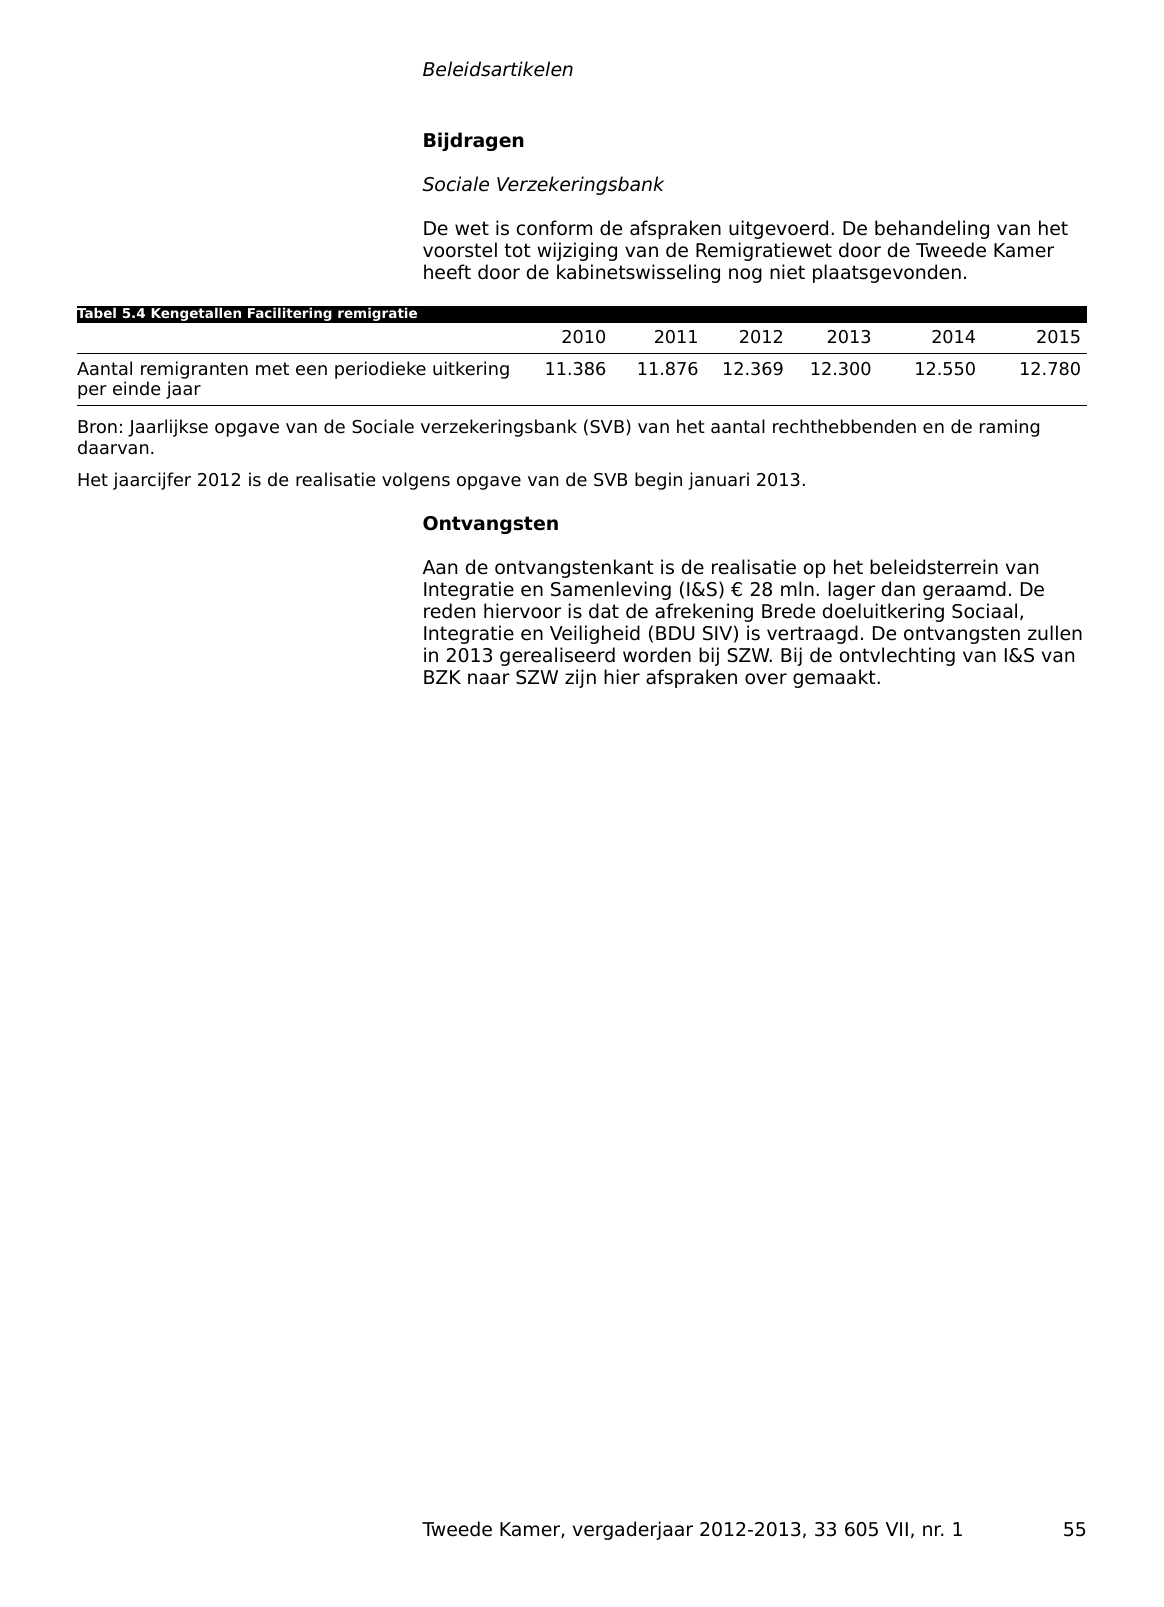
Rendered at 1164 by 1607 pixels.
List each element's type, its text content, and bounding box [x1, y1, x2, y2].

table_header Tabel 5.4 Kengetallen Facilitering remigratie [77, 306, 1087, 322]
table_cell Bron: Jaarlijkse opgave van de Sociale verzekeringsbank (SVB) van het aantal rechthebbenden en de raming daarvan. Het jaarcijfer 2012 is de realisatie volgens opgave van de SVB begin januari 2013. [77, 406, 1087, 491]
subtitle Sociale Verzekeringsbank [422, 174, 1087, 196]
table_cell 2012 [705, 323, 790, 353]
table_cell 2015 [982, 323, 1087, 353]
table_cell 11.386 [520, 354, 612, 404]
table_cell 12.300 [790, 354, 877, 404]
table_cell 12.369 [705, 354, 790, 404]
subtitle Ontvangsten [422, 513, 1087, 535]
subtitle Bijdragen [422, 130, 1087, 152]
table_cell [77, 323, 519, 353]
text De wet is conform de afspraken uitgevoerd. De behandeling van het voorstel tot wijziging van de Remigratiewet door de Tweede Kamer heeft door de kabinetswisseling nog niet plaatsgevonden. [422, 218, 1087, 284]
table_cell 12.550 [877, 354, 982, 404]
table_cell Aantal remigranten met een periodieke uitkering per einde jaar [77, 354, 519, 404]
table_cell 12.780 [982, 354, 1087, 404]
text Aan de ontvangstenkant is de realisatie op het beleidsterrein van Integratie en Samenleving (I&S) € 28 mln. lager dan geraamd. De reden hiervoor is dat de afrekening Brede doeluitkering Sociaal, Integratie en Veiligheid (BDU SIV) is vertraagd. De ontvangsten zullen in 2013 gerealiseerd worden bij SZW. Bij de ontvlechting van I&S van BZK naar SZW zijn hier afspraken over gemaakt. [422, 557, 1087, 689]
table_cell 2014 [877, 323, 982, 353]
table_cell 2010 [520, 323, 612, 353]
table_cell 2011 [612, 323, 704, 353]
table_cell 11.876 [612, 354, 704, 404]
table_cell 2013 [790, 323, 877, 353]
